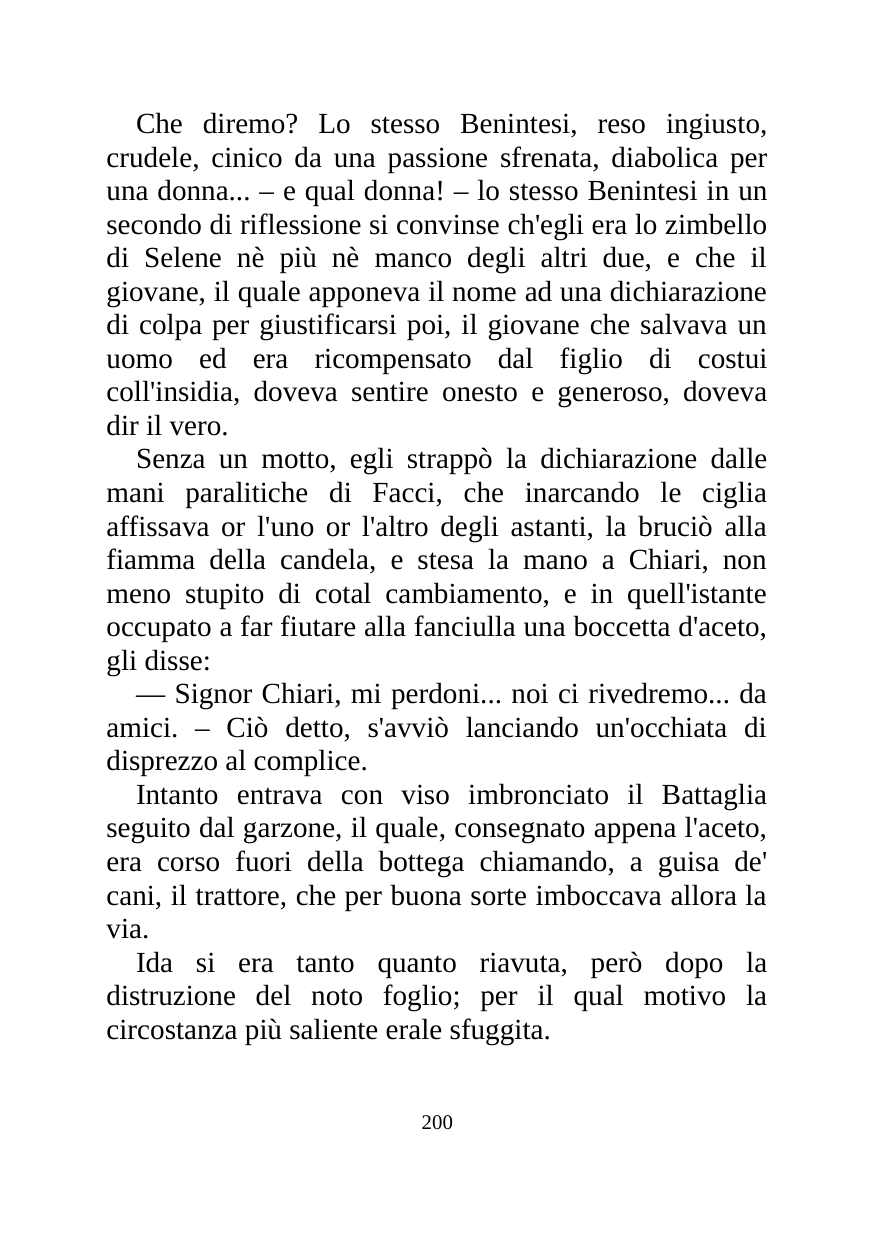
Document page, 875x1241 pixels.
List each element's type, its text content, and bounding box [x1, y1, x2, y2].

text — Signor Chiari, mi perdoni... noi ci rivedremo... da amici. – Ciò detto, s'avviò lanciando un'occhiata di disprezzo al complice. [106, 676, 768, 777]
text Senza un motto, egli strappò la dichiarazione dalle mani paralitiche di Facci, che inarcando le ciglia affissava or l'uno or l'altro degli astanti, la bruciò alla fiamma della candela, e stesa la mano a Chiari, non meno stupito di cotal cambiamento, e in quell'istante occupato a far fiutare alla fanciulla una boccetta d'aceto, gli disse: [106, 442, 768, 676]
text Ida si era tanto quanto riavuta, però dopo la distruzione del noto foglio; per il qual motivo la circostanza più saliente erale sfuggita. [106, 945, 768, 1045]
text Che diremo? Lo stesso Benintesi, reso ingiusto, crudele, cinico da una passione sfrenata, diabolica per una donna... – e qual donna! – lo stesso Benintesi in un secondo di riflessione si convinse ch'egli era lo zimbello di Selene nè più nè manco degli altri due, e che il giovane, il quale apponeva il nome ad una dichiarazione di colpa per giustificarsi poi, il giovane che salvava un uomo ed era ricompensato dal figlio di costui coll'insidia, doveva sentire onesto e generoso, doveva dir il vero. [106, 106, 768, 442]
text Intanto entrava con viso imbronciato il Battaglia seguito dal garzone, il quale, consegnato appena l'aceto, era corso fuori della bottega chiamando, a guisa de' cani, il trattore, che per buona sorte imboccava allora la via. [106, 777, 768, 945]
